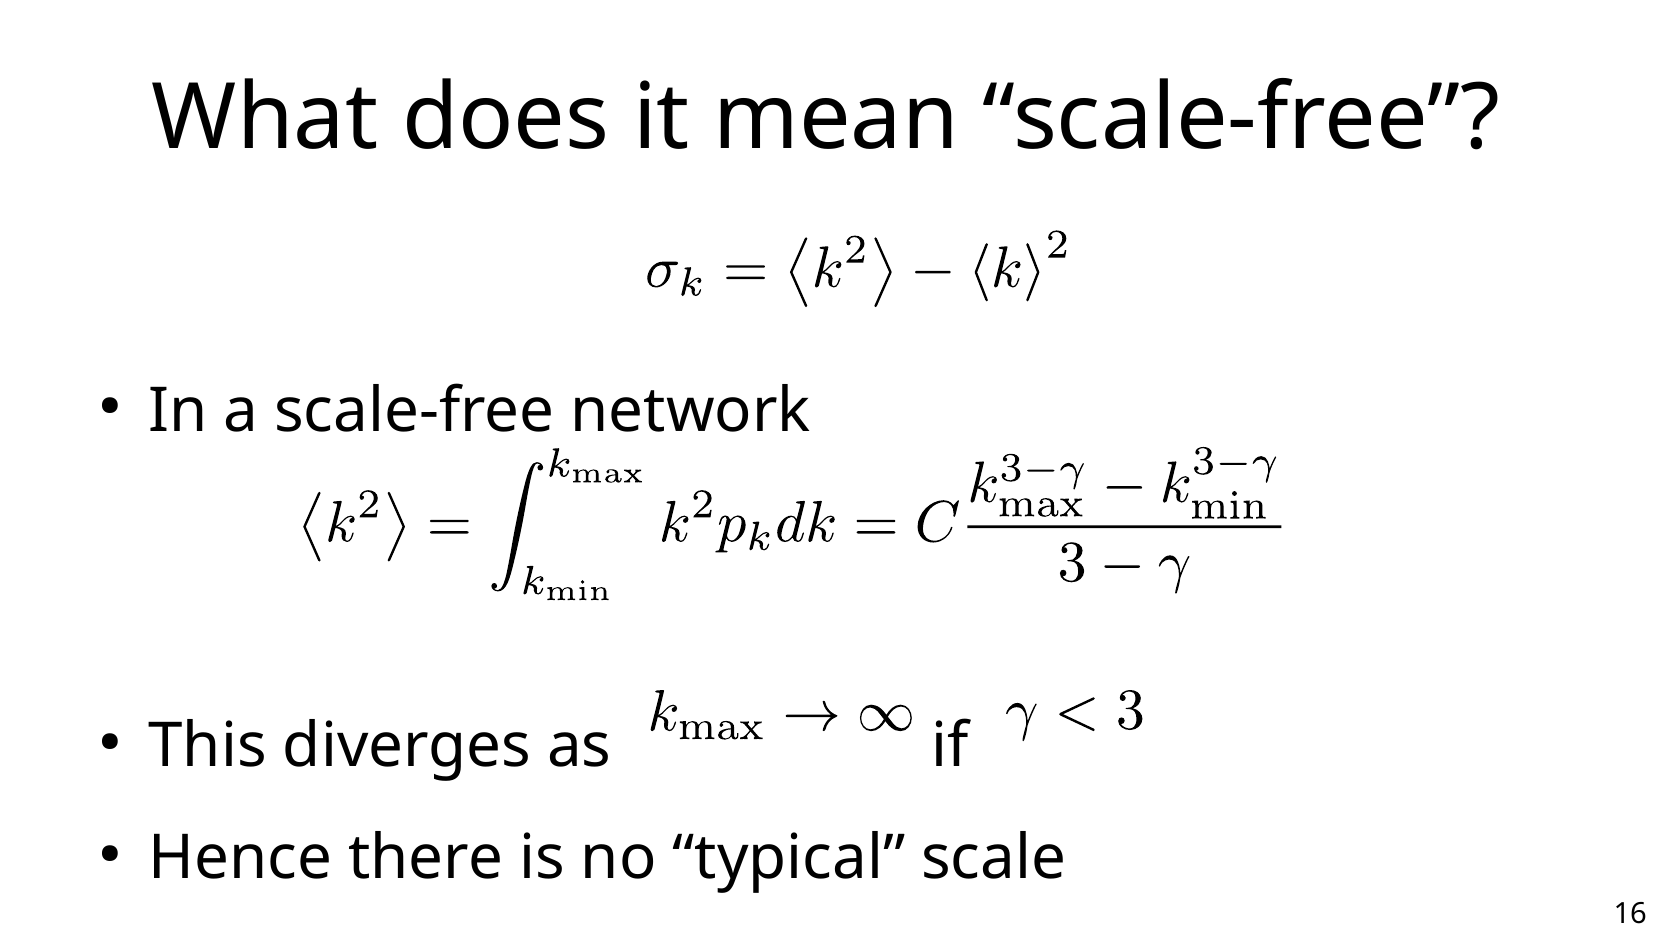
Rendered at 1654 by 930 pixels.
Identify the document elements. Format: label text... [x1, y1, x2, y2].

text_box [297, 446, 1282, 601]
text_box [647, 690, 916, 740]
list In a scale-free network This diverges as if Hence there is no “typical” scale [82, 252, 1571, 901]
text_box [1005, 690, 1145, 742]
title What does it mean “scale-free”? [82, 1, 1571, 225]
text_box [645, 230, 1069, 308]
